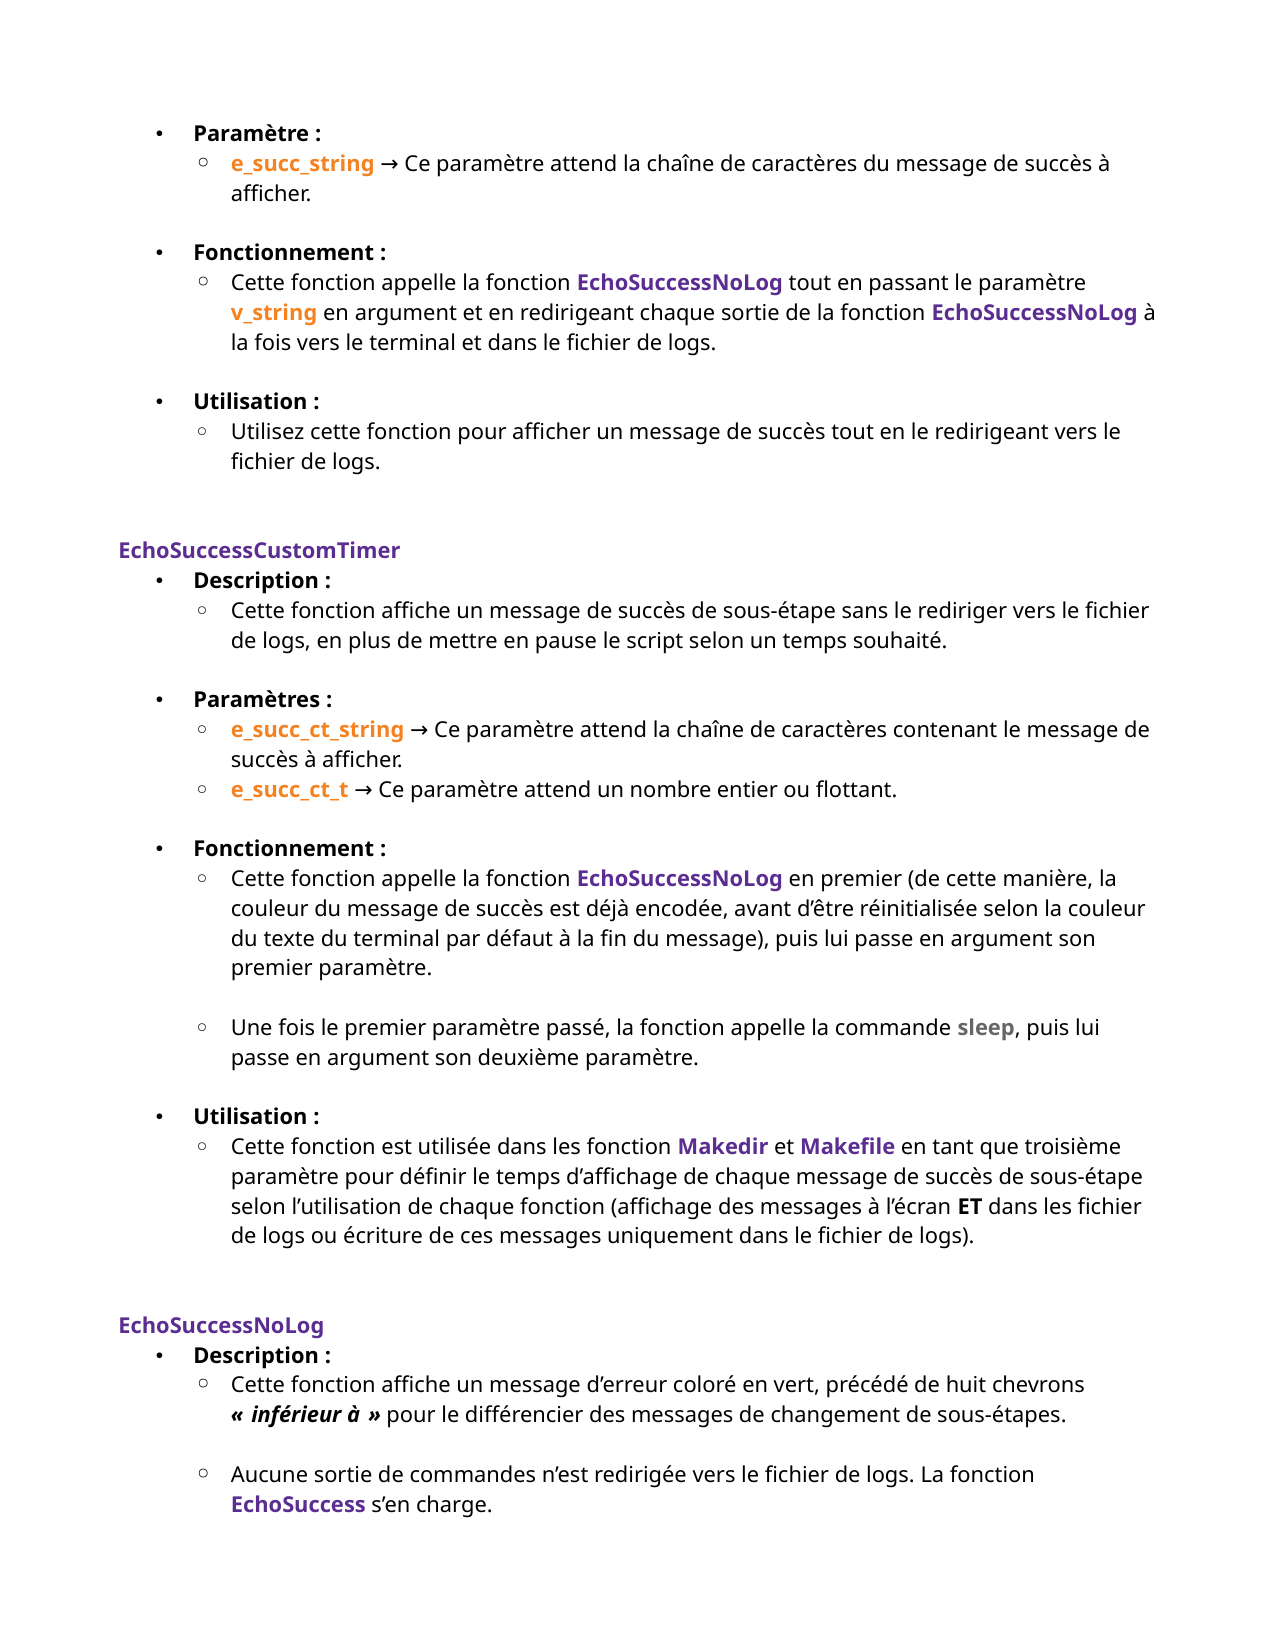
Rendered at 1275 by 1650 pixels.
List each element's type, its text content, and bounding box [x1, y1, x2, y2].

list Description : [156, 1339, 1157, 1369]
list e_succ_string → Ce paramètre attend la chaîne de caractères du message de succès à afficher. [193, 148, 1157, 207]
list e_succ_ct_t → Ce paramètre attend un nombre entier ou flottant. [193, 773, 1157, 803]
list Cette fonction appelle la fonction EchoSuccessNoLog tout en passant le paramètre v_string en argument et en redirigeant chaque sortie de la fonction EchoSuccessNoLog à la fois vers le terminal et dans le fichier de logs. [193, 267, 1157, 356]
list Une fois le premier paramètre passé, la fonction appelle la commande sleep, puis lui passe en argument son deuxième paramètre. [193, 1012, 1157, 1071]
list Utilisation : [156, 386, 1157, 416]
list Cette fonction appelle la fonction EchoSuccessNoLog en premier (de cette manière, la couleur du message de succès est déjà encodée, avant d’être réinitialisée selon la couleur du texte du terminal par défaut à la fin du message), puis lui passe en argument son premier paramètre. [193, 863, 1157, 982]
list Cette fonction affiche un message de succès de sous-étape sans le rediriger vers le fichier de logs, en plus de mettre en pause le script selon un temps souhaité. [193, 595, 1157, 654]
list Utilisation : [156, 1101, 1157, 1131]
list Aucune sortie de commandes n’est redirigée vers le fichier de logs. La fonction EchoSuccess s’en charge. [193, 1459, 1157, 1518]
list Cette fonction affiche un message d’erreur coloré en vert, précédé de huit chevrons « inférieur à » pour le différencier des messages de changement de sous-étapes. [193, 1369, 1157, 1429]
list Paramètre : [156, 118, 1157, 148]
text EchoSuccessCustomTimer [118, 535, 1157, 565]
list e_succ_ct_string → Ce paramètre attend la chaîne de caractères contenant le message de succès à afficher. [193, 714, 1157, 773]
list Cette fonction est utilisée dans les fonction Makedir et Makefile en tant que troisième paramètre pour définir le temps d’affichage de chaque message de succès de sous-étape selon l’utilisation de chaque fonction (affichage des messages à l’écran ET dans les fichier de logs ou écriture de ces messages uniquement dans le fichier de logs). [193, 1131, 1157, 1250]
list Utilisez cette fonction pour afficher un message de succès tout en le redirigeant vers le fichier de logs. [193, 416, 1157, 476]
list Fonctionnement : [156, 833, 1157, 863]
text EchoSuccessNoLog [118, 1310, 1157, 1339]
list Fonctionnement : [156, 237, 1157, 267]
list Description : [156, 565, 1157, 595]
list Paramètres : [156, 684, 1157, 714]
